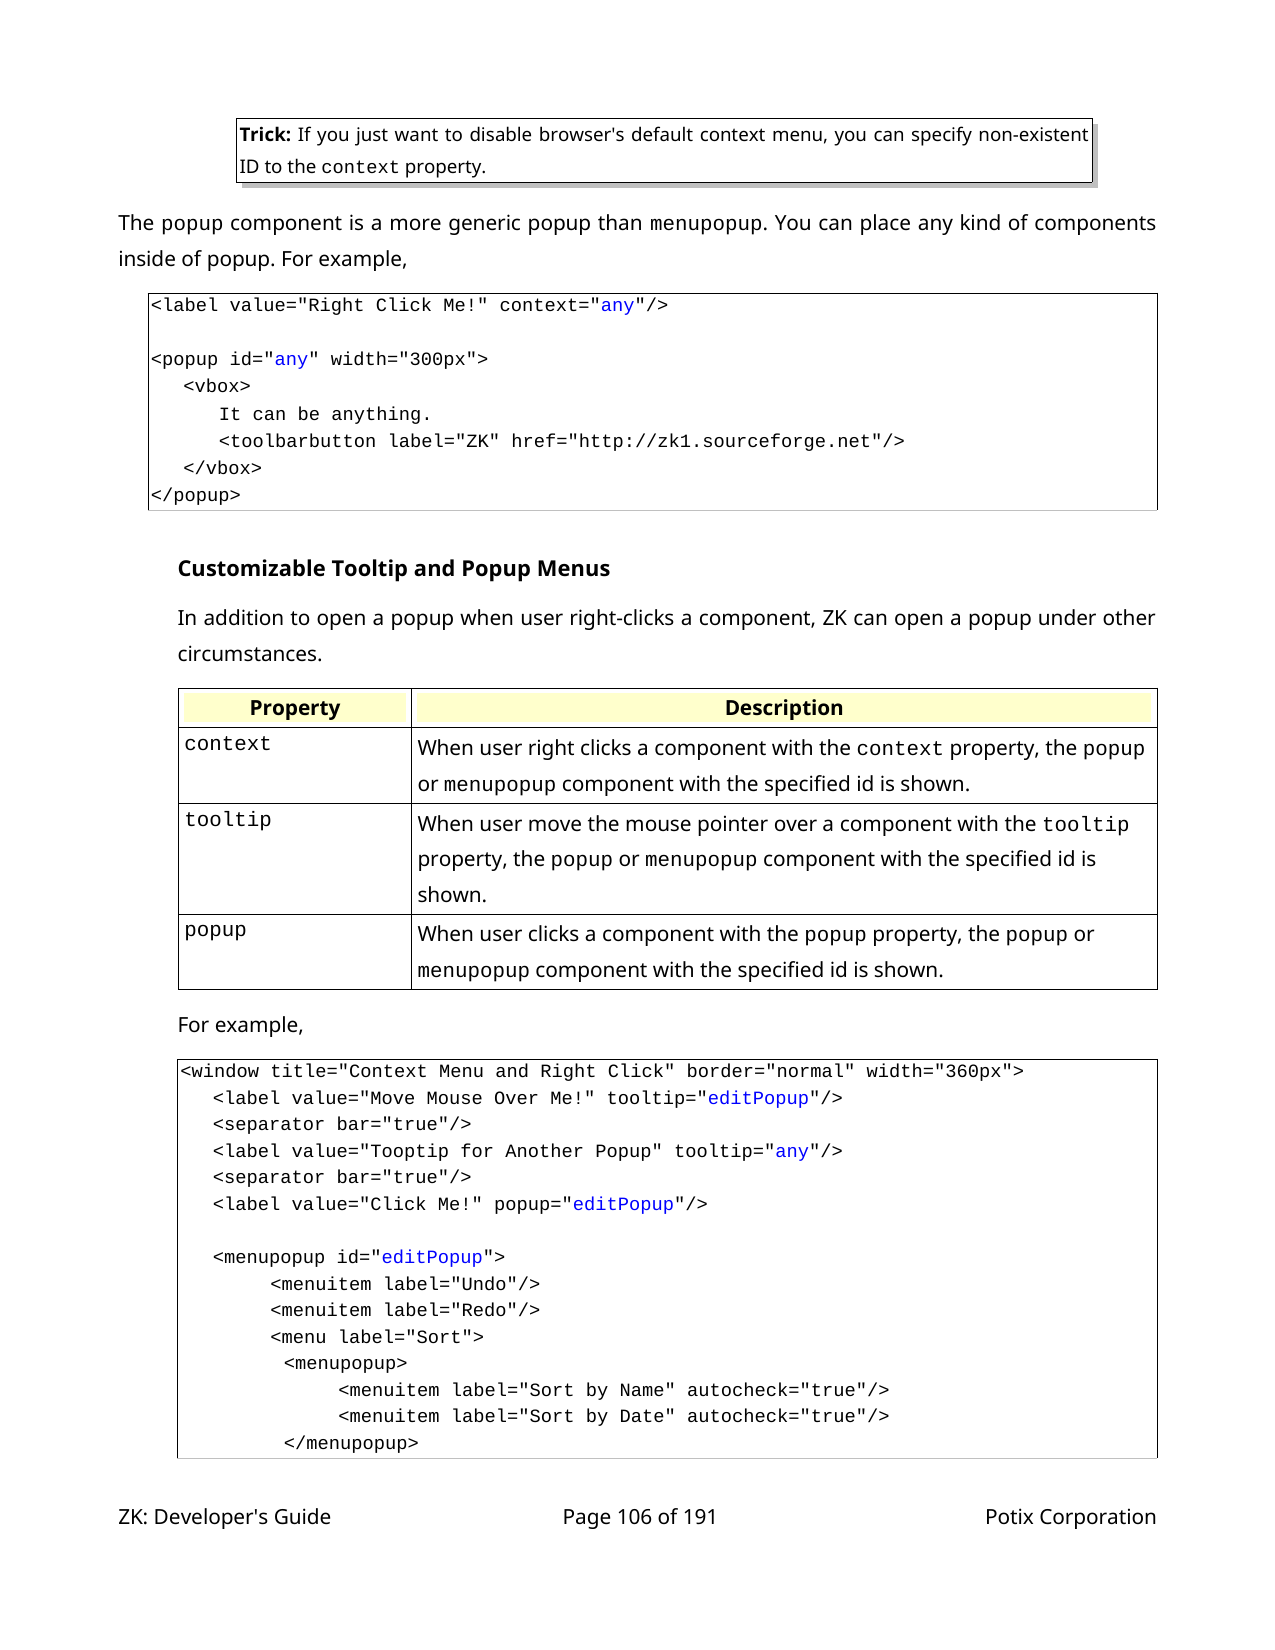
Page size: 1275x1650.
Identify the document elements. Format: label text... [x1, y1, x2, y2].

text <toolbarbutton label="ZK" href="http://zk1.sourceforge.net"/> [149, 429, 1157, 453]
text The popup component is a more generic popup than menupopup. You can place any kind of components inside of popup. For example, [118, 208, 1157, 272]
text <window title="Context Menu and Right Click" border="normal" width="360px"> <label value="Move Mouse Over Me!" tooltip="editPopup"/> <separator bar="true"/> <label value="Tooptip for Another Popup" tooltip="any"/> <separator bar="true"/> <label value="Click Me!" popup="editPopup"/> <menupopup id="editPopup"> <menuitem label="Undo"/> <menuitem label="Redo"/> <menu label="Sort"> <menupopup> <menuitem label="Sort by Name" autocheck="true"/> <menuitem label="Sort by Date" autocheck="true"/> </menupopup> [178, 1060, 1157, 1458]
table_header Property [179, 689, 411, 727]
table_cell context [179, 728, 411, 803]
table_header Description [412, 689, 1157, 727]
text In addition to open a popup when user right-clicks a component, ZK can open a popup under other circumstances. [177, 603, 1157, 667]
text Trick: If you just want to disable browser's default context menu, you can specify non-existent ID to the context property. [237, 119, 1092, 182]
table_cell When user clicks a component with the popup property, the popup or menupopup component with the specified id is shown. [412, 915, 1157, 989]
table_cell When user right clicks a component with the context property, the popup or menupopup component with the specified id is shown. [412, 728, 1157, 803]
table_cell When user move the mouse pointer over a component with the tooltip property, the popup or menupopup component with the specified id is shown. [412, 804, 1157, 914]
text </popup> [149, 483, 1157, 510]
table_cell popup [179, 915, 411, 989]
text It can be anything. [149, 401, 1157, 426]
text <vbox> [149, 374, 1157, 398]
text <popup id="any" width="300px"> [149, 347, 1157, 371]
subtitle Customizable Tooltip and Popup Menus [177, 553, 1157, 583]
text <label value="Right Click Me!" context="any"/> [149, 294, 1157, 317]
table_cell tooltip [179, 804, 411, 914]
text </vbox> [149, 456, 1157, 480]
text For example, [177, 1010, 1157, 1038]
